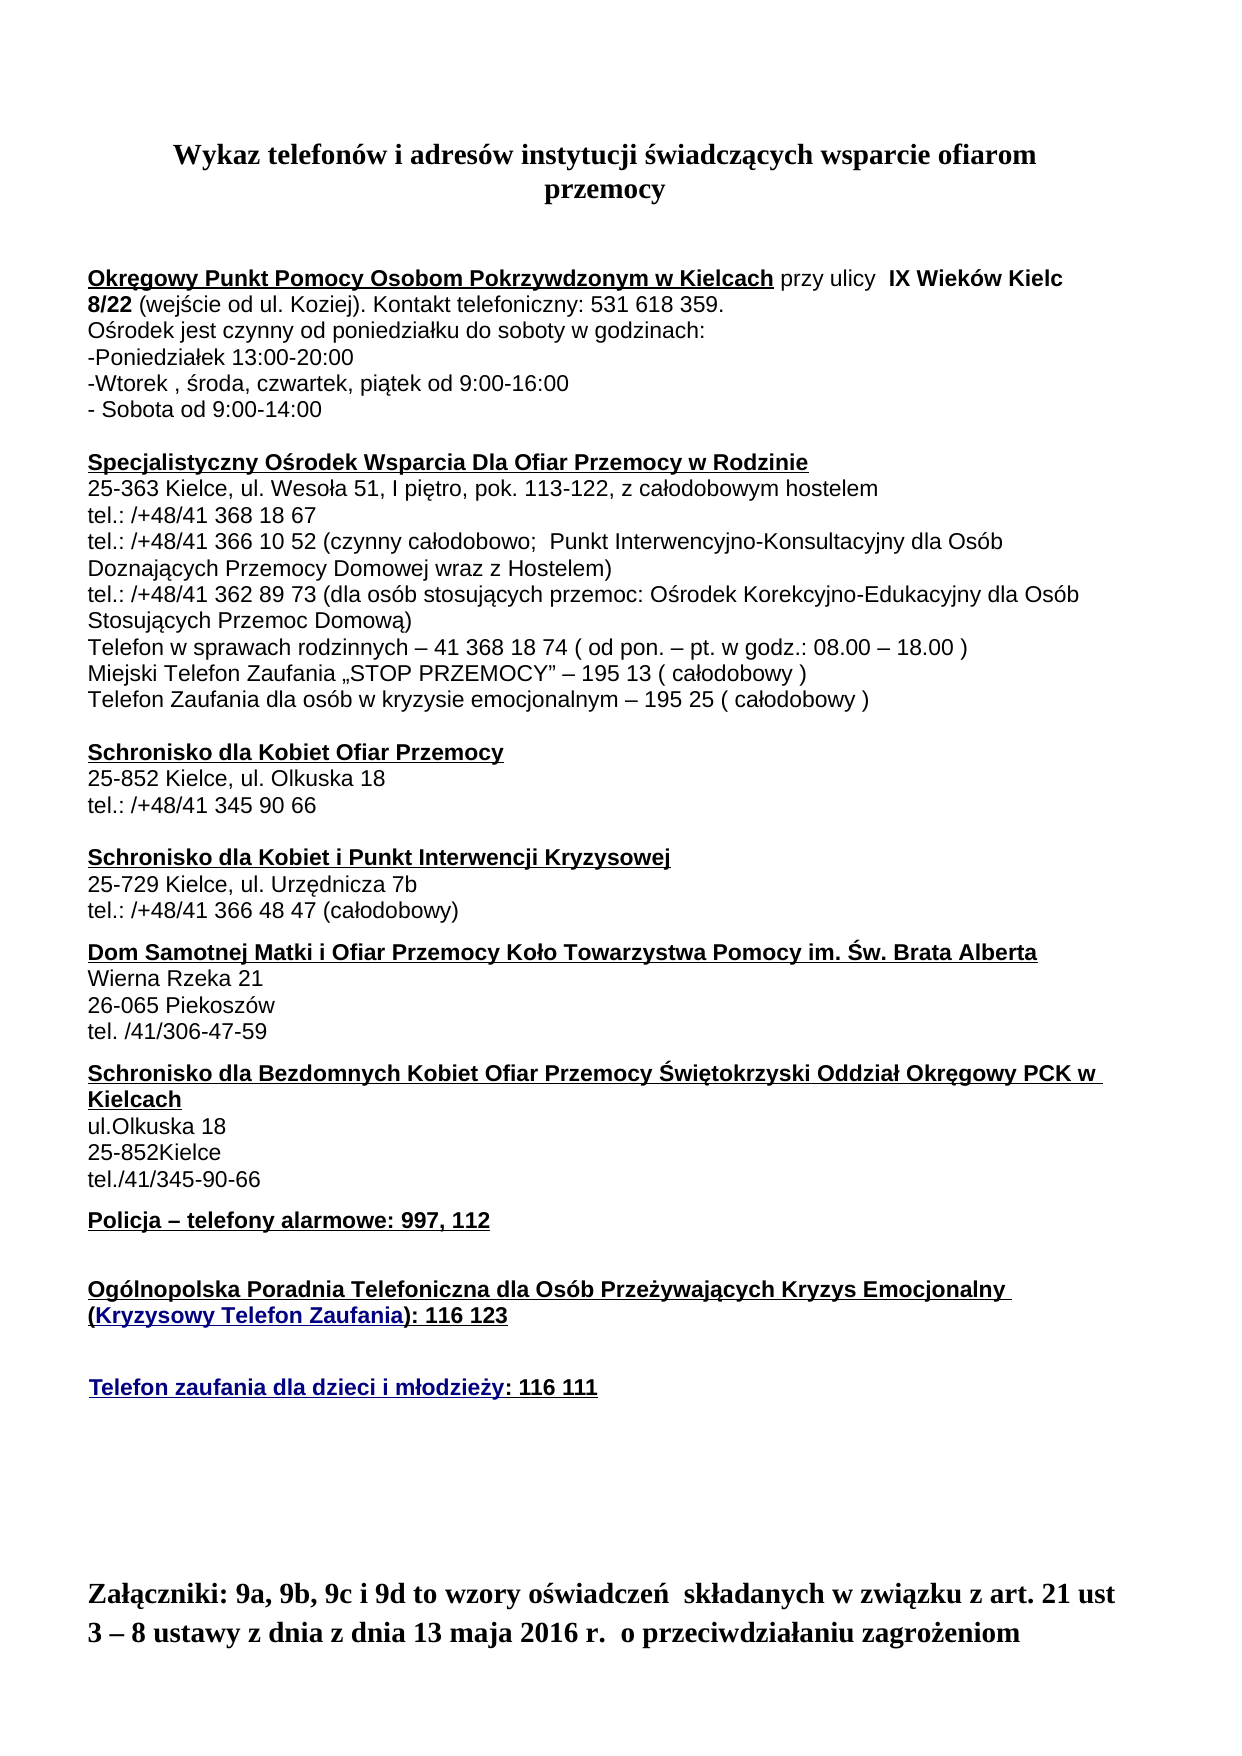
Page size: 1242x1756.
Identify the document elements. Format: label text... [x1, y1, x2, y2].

text Ogólnopolska Poradnia Telefoniczna dla Osób Przeżywających Kryzys Emocjonalny (Kryzysowy Telefon Zaufania): 116 123 [87, 1249, 1122, 1328]
text Wykaz telefonów i adresów instytucji świadczących wsparcie ofiarom przemocy [87, 137, 1122, 204]
text -Poniedziałek 13:00-20:00 [87, 344, 1122, 370]
text Schronisko dla Kobiet Ofiar Przemocy [87, 739, 1122, 765]
text Specjalistyczny Ośrodek Wsparcia Dla Ofiar Przemocy w Rodzinie [87, 423, 1122, 475]
text Schronisko dla Bezdomnych Kobiet Ofiar Przemocy Świętokrzyski Oddział Okręgowy PCK w Kielcach ul.Olkuska 18 25-852Kielce tel./41/345-90-66 [87, 1060, 1122, 1192]
text Ośrodek jest czynny od poniedziałku do soboty w godzinach: [87, 317, 1122, 344]
text 25-852 Kielce, ul. Olkuska 18 tel.: /+48/41 345 90 66 Schronisko dla Kobiet i Punkt Interwencji Kryzysowej 25-729 Kielce, ul. Urzędnicza 7b tel.: /+48/41 366 48 47 (całodobowy) [87, 765, 1122, 923]
text Załączniki: 9a, 9b, 9c i 9d to wzory oświadczeń składanych w związku z art. 21 ust 3 – 8 ustawy z dnia z dnia 13 maja 2016 r. o przeciwdziałaniu zagrożeniom [87, 1577, 1122, 1649]
text 25-363 Kielce, ul. Wesoła 51, I piętro, pok. 113-122, z całodobowym hostelem tel.: /+48/41 368 18 67 tel.: /+48/41 366 10 52 (czynny całodobowo; Punkt Interwencyjno-Konsultacyjny dla Osób Doznających Przemocy Domowej wraz z Hostelem) tel.: /+48/41 362 89 73 (dla osób stosujących przemoc: Ośrodek Korekcyjno-Edukacyjny dla Osób Stosujących Przemoc Domową) [87, 475, 1122, 633]
text Dom Samotnej Matki i Ofiar Przemocy Koło Towarzystwa Pomocy im. Św. Brata Alberta Wierna Rzeka 21 26-065 Piekoszów tel. /41/306-47-59 [87, 939, 1122, 1044]
text - Sobota od 9:00-14:00 [87, 396, 1122, 423]
text Policja – telefony alarmowe: 997, 112 [87, 1207, 1122, 1234]
text Telefon Zaufania dla osób w kryzysie emocjonalnym – 195 25 ( całodobowy ) [87, 686, 1122, 739]
text Telefon zaufania dla dzieci i młodzieży: 116 111 [88, 1344, 1122, 1401]
text Telefon w sprawach rodzinnych – 41 368 18 74 ( od pon. – pt. w godz.: 08.00 – 18.00 ) [87, 633, 1122, 660]
text -Wtorek , środa, czwartek, piątek od 9:00-16:00 [87, 370, 1122, 396]
text Okręgowy Punkt Pomocy Osobom Pokrzywdzonym w Kielcach przy ulicy IX Wieków Kielc 8/22 (wejście od ul. Koziej). Kontakt telefoniczny: 531 618 359. [87, 264, 1122, 317]
text Miejski Telefon Zaufania „STOP PRZEMOCY” – 195 13 ( całodobowy ) [87, 660, 1122, 686]
